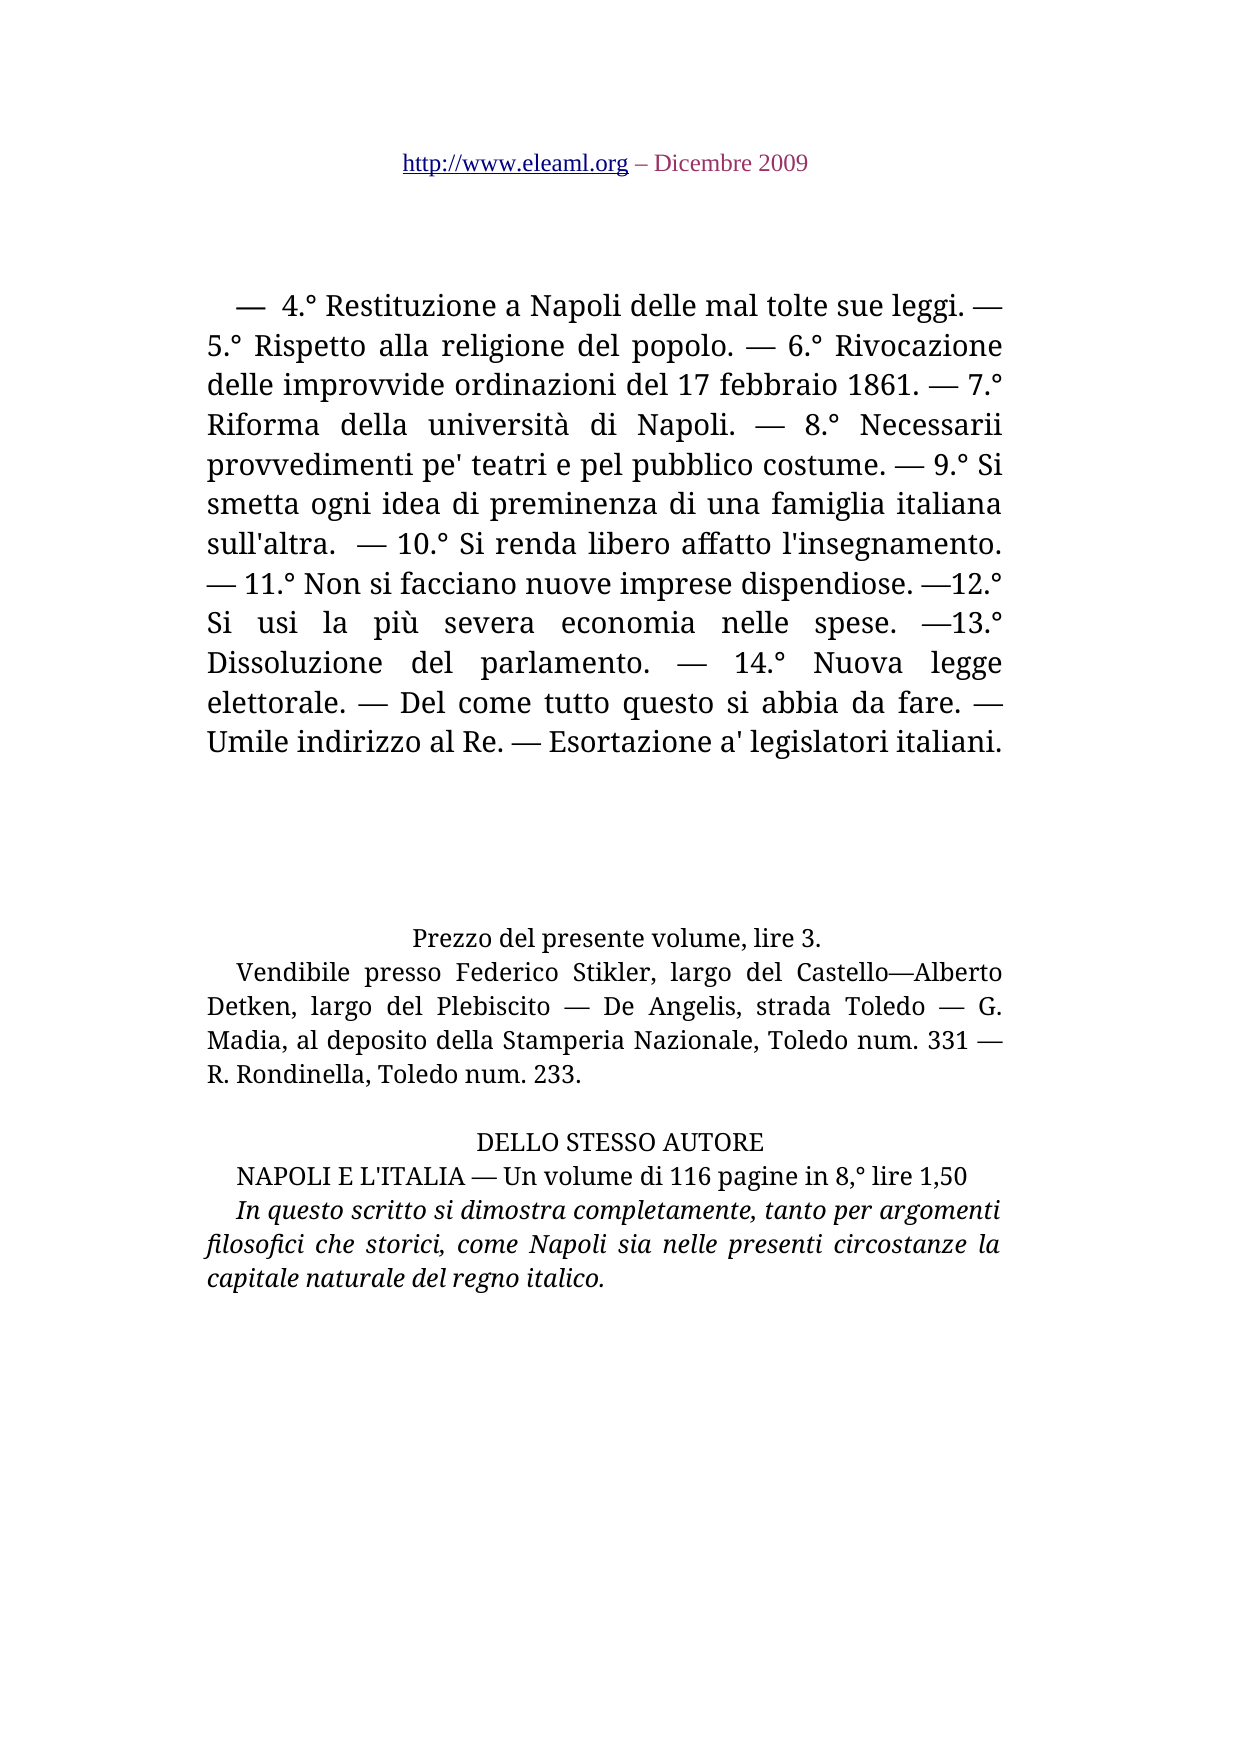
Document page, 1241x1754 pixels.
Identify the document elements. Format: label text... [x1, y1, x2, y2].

text Vendibile presso Federico Stikler, largo del Castello—Alberto Detken, largo del Plebiscito — De Angelis, strada Toledo — G. Madia, al deposito della Stamperia Nazionale, Toledo num. 331 — R. Rondinella, Toledo num. 233. [207, 954, 1004, 1091]
text In questo scritto si dimostra completamente, tanto per argomenti filosofici che storici, come Napoli sia nelle presenti circostanze la capitale naturale del regno italico. [207, 1193, 1004, 1295]
text NAPOLI E L'ITALIA — Un volume di 116 pagine in 8,° lire 1,50 [207, 1159, 1004, 1193]
text Prezzo del presente volume, lire 3. [207, 920, 1004, 954]
list 4.° Restituzione a Napoli delle mal tolte sue leggi. — 5.° Rispetto alla religione del popolo. — 6.° Rivocazione delle improvvide ordinazioni del 17 febbraio 1861. — 7.° Riforma della università di Napoli. — 8.° Necessarii provvedimenti pe' teatri e pel pubblico costume. — 9.° Si smetta ogni idea di preminenza di una famiglia italiana sull'altra. — 10.° Si renda libero affatto l'insegnamento. — 11.° Non si facciano nuove imprese dispendiose. —12.° Si usi la più severa economia nelle spese. —13.° Dissoluzione del parlamento. — 14.° Nuova legge elettorale. — Del come tutto questo si abbia da fare. — Umile indirizzo al Re. — Esortazione a' legislatori italiani. [207, 285, 1004, 761]
text DELLO STESSO AUTORE [207, 1124, 1004, 1159]
